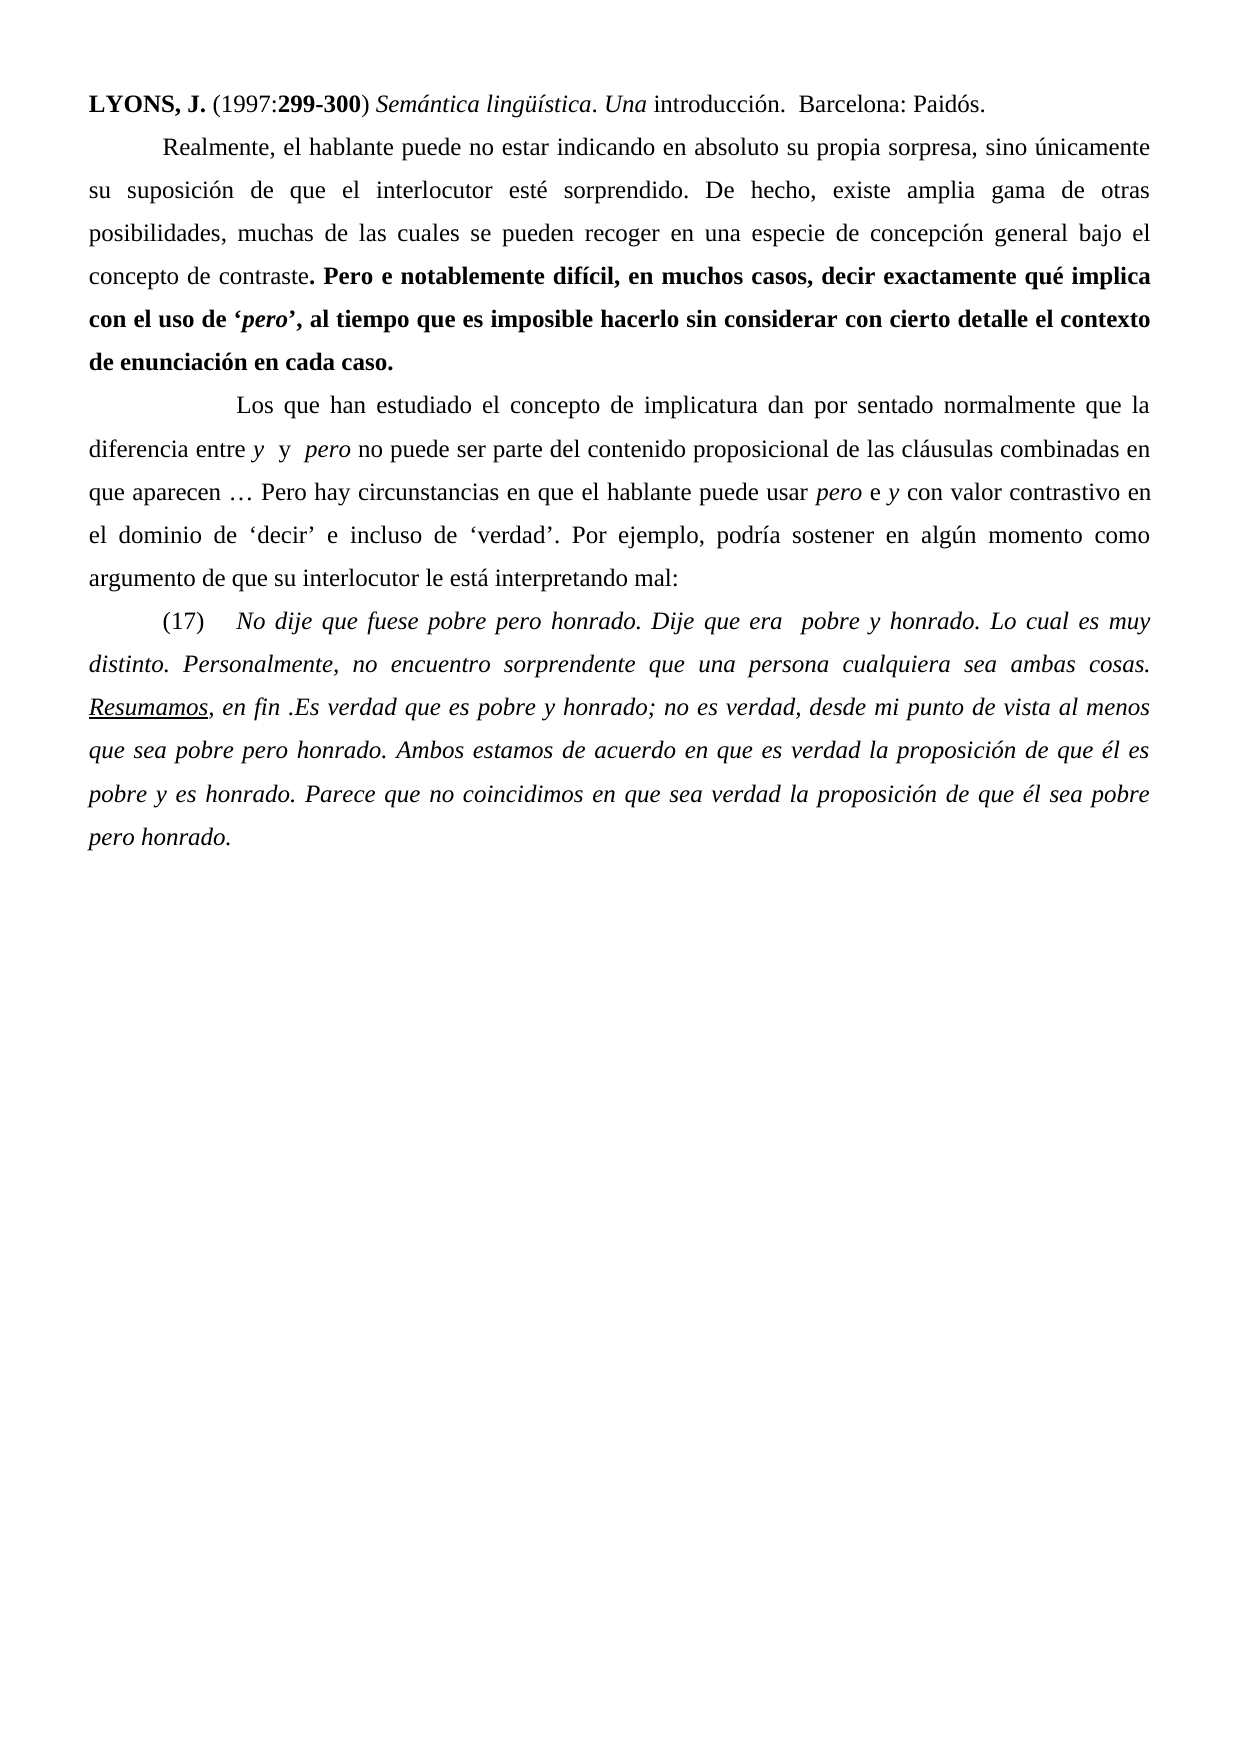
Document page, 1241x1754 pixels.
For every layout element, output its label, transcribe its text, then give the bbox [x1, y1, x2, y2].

text Realmente, el hablante puede no estar indicando en absoluto su propia sorpresa, sino únicamente su suposición de que el interlocutor esté sorprendido. De hecho, existe amplia gama de otras posibilidades, muchas de las cuales se pueden recoger en una especie de concepción general bajo el concepto de contraste. Pero e notablemente difícil, en muchos casos, decir exactamente qué implica con el uso de ‘pero’, al tiempo que es imposible hacerlo sin considerar con cierto detalle el contexto de enunciación en cada caso. [89, 132, 1152, 376]
text Los que han estudiado el concepto de implicatura dan por sentado normalmente que la diferencia entre y y pero no puede ser parte del contenido proposicional de las cláusulas combinadas en que aparecen … Pero hay circunstancias en que el hablante puede usar pero e y con valor contrastivo en el dominio de ‘decir’ e incluso de ‘verdad’. Por ejemplo, podría sostener en algún momento como argumento de que su interlocutor le está interpretando mal: [89, 391, 1152, 592]
text LYONS, J. (1997:299-300) Semántica lingüística. Una introducción. Barcelona: Paidós. [89, 89, 1152, 117]
text (17) No dije que fuese pobre pero honrado. Dije que era pobre y honrado. Lo cual es muy distinto. Personalmente, no encuentro sorprendente que una persona cualquiera sea ambas cosas. Resumamos, en fin .Es verdad que es pobre y honrado; no es verdad, desde mi punto de vista al menos que sea pobre pero honrado. Ambos estamos de acuerdo en que es verdad la proposición de que él es pobre y es honrado. Parece que no coincidimos en que sea verdad la proposición de que él sea pobre pero honrado. [89, 606, 1152, 851]
